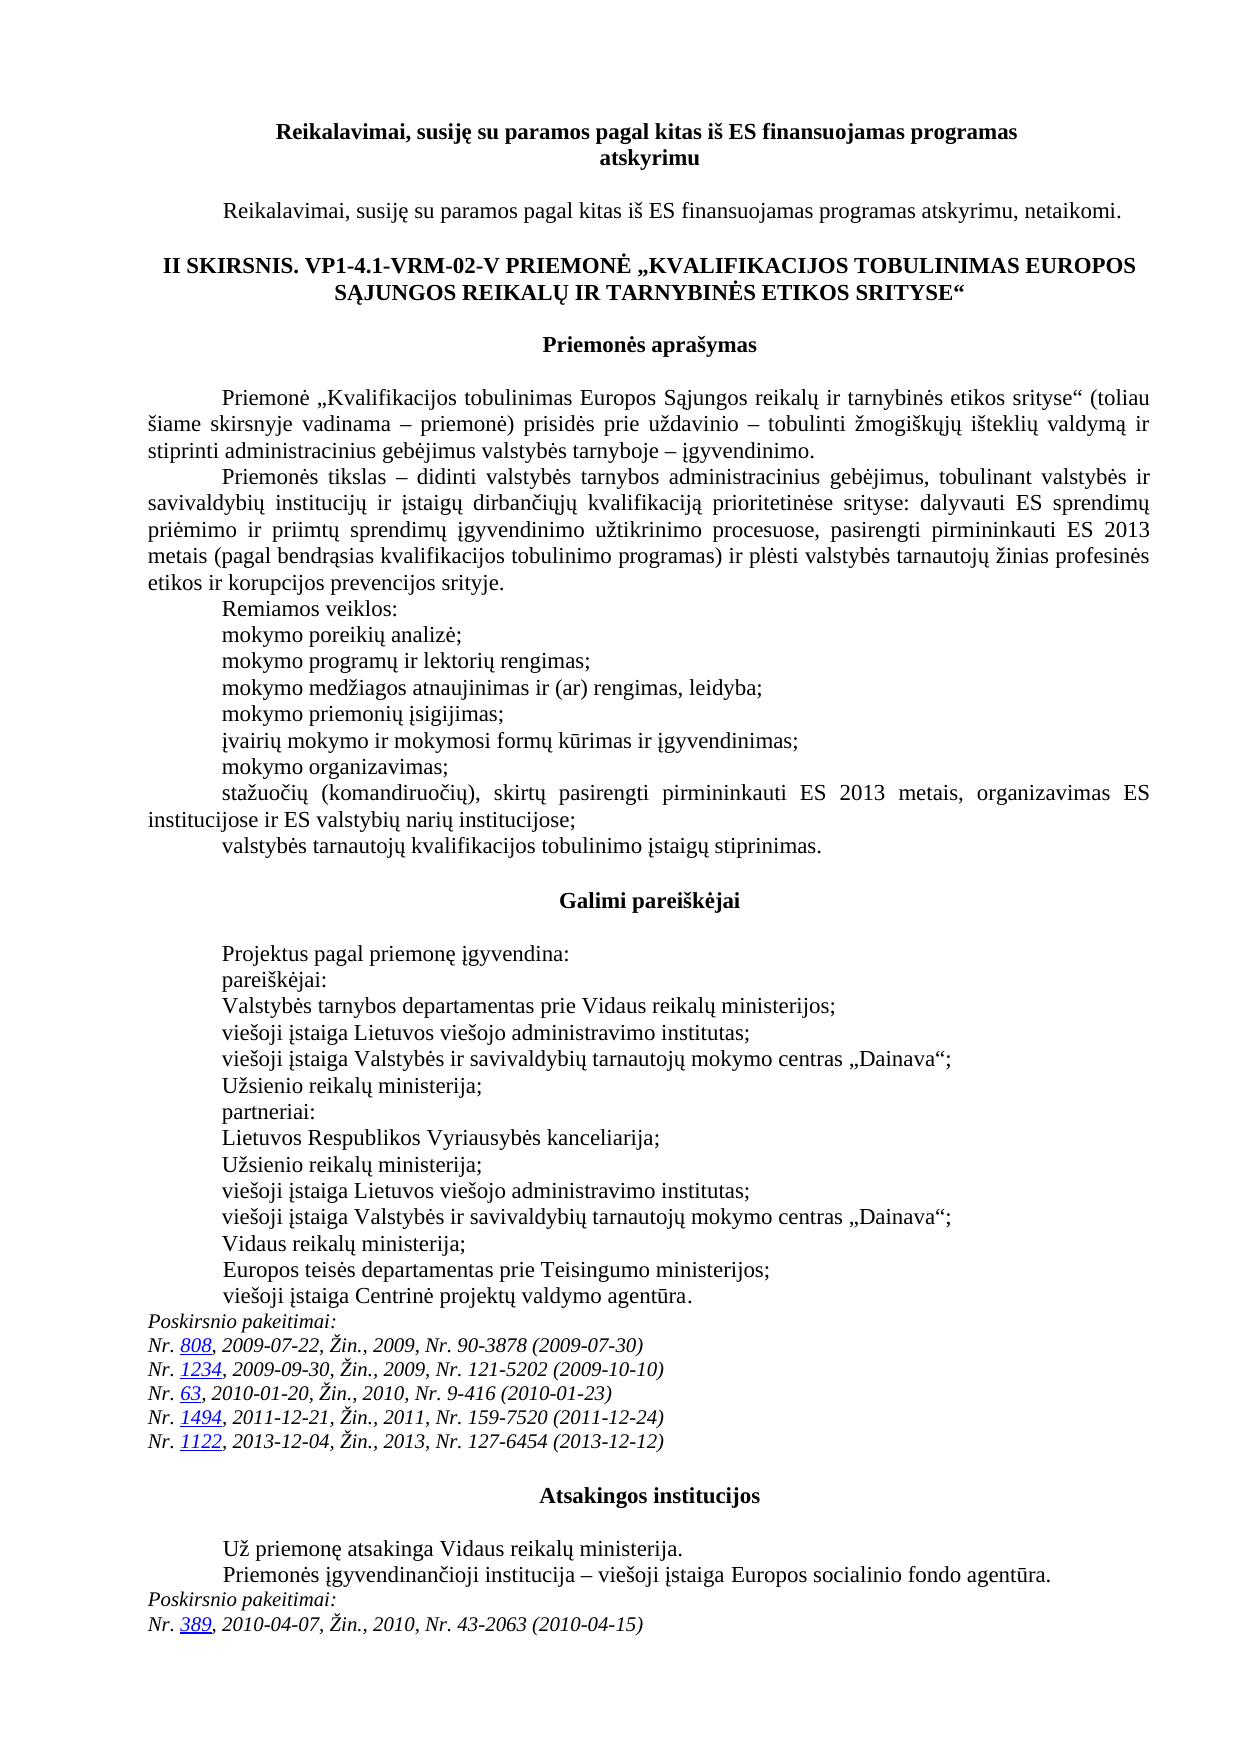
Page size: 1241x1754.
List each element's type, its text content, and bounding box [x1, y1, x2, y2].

text partneriai: [148, 1098, 1152, 1124]
text Nr. 1122, 2013-12-04, Žin., 2013, Nr. 127-6454 (2013-12-12) [148, 1429, 1152, 1453]
text Priemonės įgyvendinančioji institucija – viešoji įstaiga Europos socialinio fondo agentūra. [148, 1561, 1152, 1587]
text mokymo organizavimas; [148, 753, 1152, 779]
text viešoji įstaiga Lietuvos viešojo administravimo institutas; [148, 1177, 1152, 1203]
text Lietuvos Respublikos Vyriausybės kanceliarija; [148, 1124, 1152, 1151]
text mokymo programų ir lektorių rengimas; [148, 648, 1152, 674]
text Užsienio reikalų ministerija; [148, 1072, 1152, 1098]
text viešoji įstaiga Lietuvos viešojo administravimo institutas; [148, 1019, 1152, 1045]
text mokymo priemonių įsigijimas; [148, 700, 1152, 727]
text Reikalavimai, susiję su paramos pagal kitas iš ES finansuojamas programas atskyrimu, netaikomi. [148, 197, 1152, 223]
text Užsienio reikalų ministerija; [148, 1151, 1152, 1177]
text Valstybės tarnybos departamentas prie Vidaus reikalų ministerijos; [148, 993, 1152, 1019]
text Remiamos veiklos: [148, 595, 1152, 621]
text Už priemonę atsakinga Vidaus reikalų ministerija. [148, 1535, 1152, 1561]
text Atsakingos institucijos [148, 1482, 1152, 1508]
text pareiškėjai: [148, 966, 1152, 993]
text įvairių mokymo ir mokymosi formų kūrimas ir įgyvendinimas; [148, 727, 1152, 753]
text viešoji įstaiga Valstybės ir savivaldybių tarnautojų mokymo centras „Dainava“; [148, 1045, 1152, 1072]
text Priemonės aprašymas [148, 331, 1152, 358]
text stažuočių (komandiruočių), skirtų pasirengti pirmininkauti ES 2013 metais, organizavimas ES institucijose ir ES valstybių narių institucijose; [148, 779, 1152, 832]
text Poskirsnio pakeitimai: [148, 1587, 1152, 1611]
text Nr. 1234, 2009-09-30, Žin., 2009, Nr. 121-5202 (2009-10-10) [148, 1357, 1152, 1381]
text Galimi pareiškėjai [148, 887, 1152, 913]
text Nr. 1494, 2011-12-21, Žin., 2011, Nr. 159-7520 (2011-12-24) [148, 1405, 1152, 1429]
text mokymo medžiagos atnaujinimas ir (ar) rengimas, leidyba; [148, 674, 1152, 700]
text Priemonė „Kvalifikacijos tobulinimas Europos Sąjungos reikalų ir tarnybinės etikos srityse“ (toliau šiame skirsnyje vadinama – priemonė) prisidės prie uždavinio – tobulinti žmogiškųjų išteklių valdymą ir stiprinti administracinius gebėjimus valstybės tarnyboje – įgyvendinimo. [148, 384, 1152, 463]
text Europos teisės departamentas prie Teisingumo ministerijos; [148, 1256, 1152, 1282]
text viešoji įstaiga Centrinė projektų valdymo agentūra. [148, 1282, 1152, 1309]
text Projektus pagal priemonę įgyvendina: [148, 940, 1152, 966]
text Vidaus reikalų ministerija; [148, 1230, 1152, 1256]
text mokymo poreikių analizė; [148, 621, 1152, 648]
text viešoji įstaiga Valstybės ir savivaldybių tarnautojų mokymo centras „Dainava“; [148, 1203, 1152, 1230]
text Nr. 808, 2009-07-22, Žin., 2009, Nr. 90-3878 (2009-07-30) [148, 1333, 1152, 1357]
text valstybės tarnautojų kvalifikacijos tobulinimo įstaigų stiprinimas. [148, 832, 1152, 858]
text Reikalavimai, susiję su paramos pagal kitas iš ES finansuojamas programas atskyrimu [148, 118, 1152, 171]
text Priemonės tikslas – didinti valstybės tarnybos administracinius gebėjimus, tobulinant valstybės ir savivaldybių institucijų ir įstaigų dirbančiųjų kvalifikaciją prioritetinėse srityse: dalyvauti ES sprendimų priėmimo ir priimtų sprendimų įgyvendinimo užtikrinimo procesuose, pasirengti pirmininkauti ES 2013 metais (pagal bendrąsias kvalifikacijos tobulinimo programas) ir plėsti valstybės tarnautojų žinias profesinės etikos ir korupcijos prevencijos srityje. [148, 463, 1152, 595]
text II SKIRSNIS. VP1-4.1-VRM-02-V PRIEMONĖ „KVALIFIKACIJOS TOBULINIMAS EUROPOS SĄJUNGOS REIKALŲ IR TARNYBINĖS ETIKOS SRITYSE“ [148, 252, 1152, 305]
text Nr. 63, 2010-01-20, Žin., 2010, Nr. 9-416 (2010-01-23) [148, 1381, 1152, 1405]
text Nr. 389, 2010-04-07, Žin., 2010, Nr. 43-2063 (2010-04-15) [148, 1611, 1152, 1636]
text Poskirsnio pakeitimai: [148, 1309, 1152, 1333]
